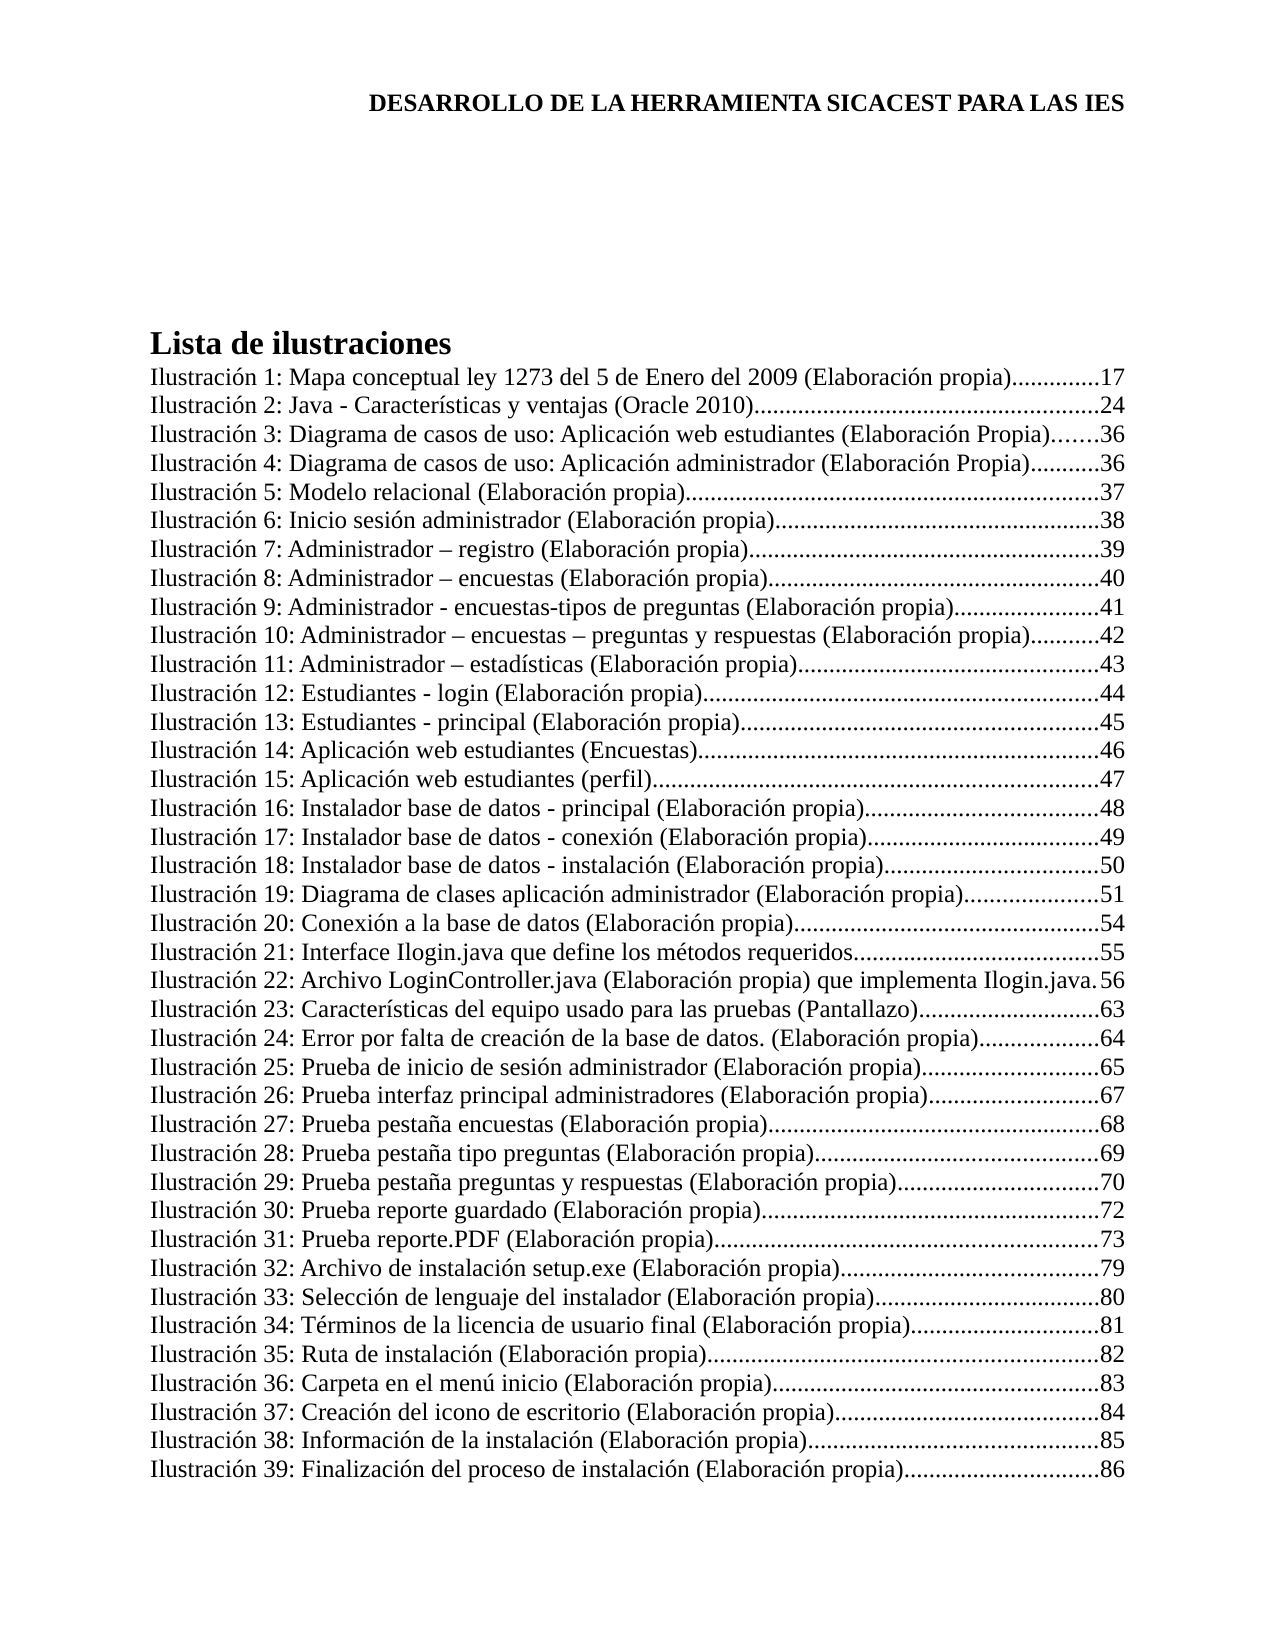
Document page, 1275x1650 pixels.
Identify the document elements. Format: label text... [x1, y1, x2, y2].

text Ilustración 18: Instalador base de datos - instalación (Elaboración propia) 50 [150, 850, 1125, 879]
text Ilustración 13: Estudiantes - principal (Elaboración propia) 45 [150, 707, 1125, 735]
text Ilustración 15: Aplicación web estudiantes (perfil) 47 [150, 764, 1125, 793]
text Ilustración 39: Finalización del proceso de instalación (Elaboración propia) 86 [150, 1454, 1125, 1483]
text Ilustración 3: Diagrama de casos de uso: Aplicación web estudiantes (Elaboración Propia) 36 [150, 419, 1125, 448]
text Ilustración 36: Carpeta en el menú inicio (Elaboración propia) 83 [150, 1368, 1125, 1397]
text Ilustración 11: Administrador – estadísticas (Elaboración propia) 43 [150, 649, 1125, 678]
text Ilustración 2: Java - Características y ventajas (Oracle 2010) 24 [150, 390, 1125, 419]
text Ilustración 37: Creación del icono de escritorio (Elaboración propia) 84 [150, 1397, 1125, 1425]
text Ilustración 28: Prueba pestaña tipo preguntas (Elaboración propia) 69 [150, 1138, 1125, 1167]
text Ilustración 26: Prueba interfaz principal administradores (Elaboración propia) 67 [150, 1080, 1125, 1109]
text Ilustración 10: Administrador – encuestas – preguntas y respuestas (Elaboración propia) 42 [150, 620, 1125, 649]
text Ilustración 27: Prueba pestaña encuestas (Elaboración propia) 68 [150, 1109, 1125, 1138]
text Ilustración 8: Administrador – encuestas (Elaboración propia) 40 [150, 563, 1125, 592]
text Ilustración 19: Diagrama de clases aplicación administrador (Elaboración propia) 51 [150, 879, 1125, 908]
text Ilustración 29: Prueba pestaña preguntas y respuestas (Elaboración propia) 70 [150, 1167, 1125, 1195]
text Ilustración 14: Aplicación web estudiantes (Encuestas) 46 [150, 735, 1125, 764]
text Ilustración 1: Mapa conceptual ley 1273 del 5 de Enero del 2009 (Elaboración propia) 17 [150, 362, 1125, 390]
text Ilustración 24: Error por falta de creación de la base de datos. (Elaboración propia) 64 [150, 1023, 1125, 1052]
text Ilustración 9: Administrador - encuestas-tipos de preguntas (Elaboración propia) 41 [150, 592, 1125, 620]
text Ilustración 30: Prueba reporte guardado (Elaboración propia) 72 [150, 1195, 1125, 1224]
text Ilustración 4: Diagrama de casos de uso: Aplicación administrador (Elaboración Propia) 36 [150, 448, 1125, 477]
text Ilustración 5: Modelo relacional (Elaboración propia) 37 [150, 477, 1125, 505]
text Ilustración 12: Estudiantes - login (Elaboración propia) 44 [150, 678, 1125, 707]
text Ilustración 7: Administrador – registro (Elaboración propia) 39 [150, 534, 1125, 563]
text Ilustración 38: Información de la instalación (Elaboración propia) 85 [150, 1425, 1125, 1454]
subtitle Lista de ilustraciones [150, 323, 1125, 362]
text Ilustración 17: Instalador base de datos - conexión (Elaboración propia) 49 [150, 822, 1125, 850]
text Ilustración 32: Archivo de instalación setup.exe (Elaboración propia) 79 [150, 1253, 1125, 1282]
text Ilustración 34: Términos de la licencia de usuario final (Elaboración propia) 81 [150, 1310, 1125, 1339]
text Ilustración 35: Ruta de instalación (Elaboración propia) 82 [150, 1339, 1125, 1368]
text Ilustración 6: Inicio sesión administrador (Elaboración propia) 38 [150, 505, 1125, 534]
text Ilustración 20: Conexión a la base de datos (Elaboración propia) 54 [150, 908, 1125, 937]
text Ilustración 23: Características del equipo usado para las pruebas (Pantallazo) 63 [150, 994, 1125, 1023]
text Ilustración 21: Interface Ilogin.java que define los métodos requeridos. 55 [150, 937, 1125, 965]
text Ilustración 25: Prueba de inicio de sesión administrador (Elaboración propia) 65 [150, 1052, 1125, 1080]
text Ilustración 16: Instalador base de datos - principal (Elaboración propia) 48 [150, 793, 1125, 822]
text Ilustración 22: Archivo LoginController.java (Elaboración propia) que implementa Ilogin.java 56 [150, 965, 1125, 994]
text Ilustración 31: Prueba reporte.PDF (Elaboración propia) 73 [150, 1224, 1125, 1253]
text Ilustración 33: Selección de lenguaje del instalador (Elaboración propia) 80 [150, 1282, 1125, 1310]
